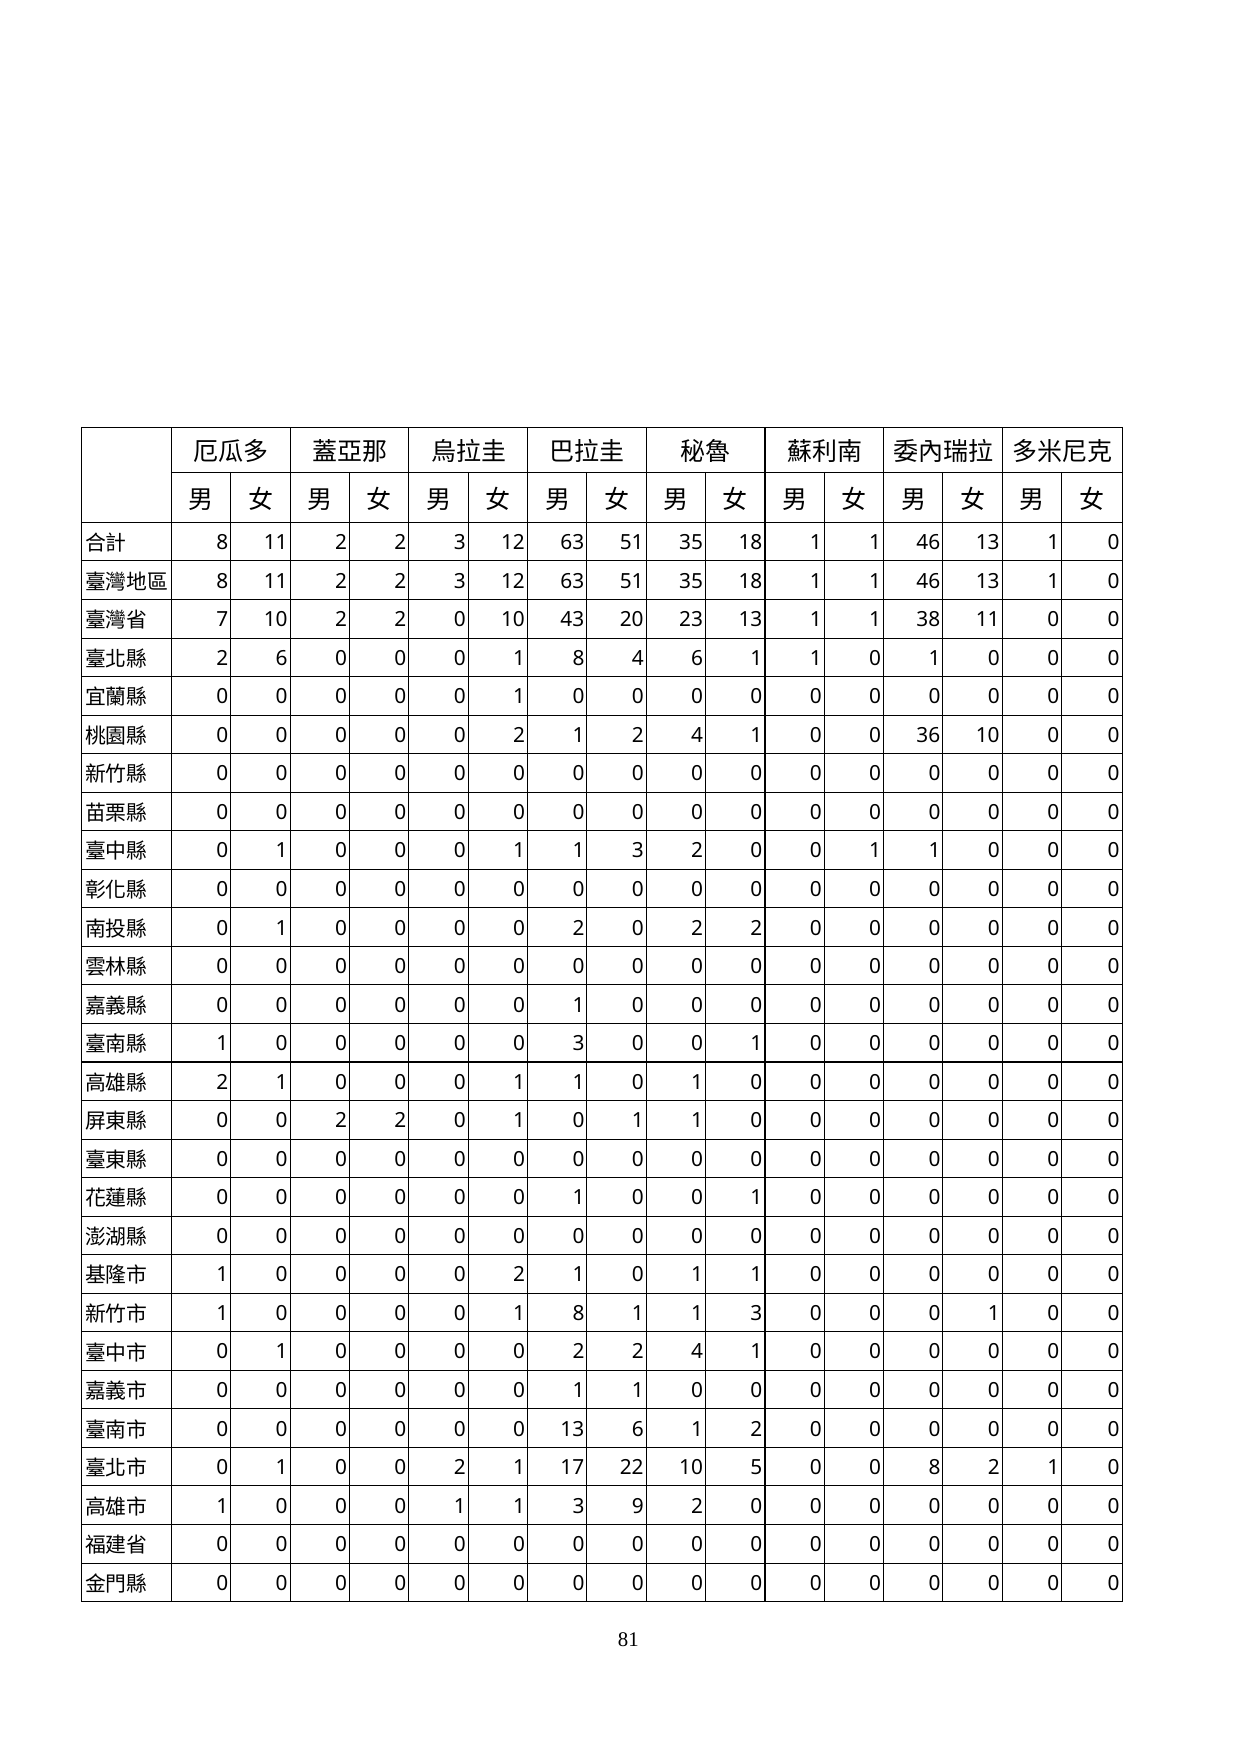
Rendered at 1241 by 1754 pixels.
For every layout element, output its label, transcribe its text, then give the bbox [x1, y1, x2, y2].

table_cell 0 [409, 716, 468, 753]
table_cell 南投縣 [82, 908, 171, 946]
table_cell 0 [469, 908, 527, 946]
table_cell 0 [409, 1294, 468, 1331]
table_cell 0 [469, 870, 527, 907]
table_cell 0 [350, 831, 408, 869]
table_cell 0 [291, 1294, 349, 1331]
table_cell 10 [231, 600, 290, 637]
table_cell 13 [943, 561, 1002, 599]
table_cell 0 [172, 754, 230, 792]
table_cell 0 [409, 1101, 468, 1138]
table_cell 0 [409, 677, 468, 714]
table_cell 0 [1062, 831, 1122, 869]
table_cell 男 [884, 473, 942, 522]
table_cell 0 [409, 1024, 468, 1061]
table_cell 0 [231, 1255, 290, 1293]
table_cell 0 [587, 1525, 646, 1562]
table_cell 46 [884, 561, 942, 599]
table_cell 0 [647, 985, 705, 1023]
table_cell 0 [766, 754, 824, 792]
table_cell 2 [350, 561, 408, 599]
table_cell 0 [1003, 947, 1061, 984]
table_cell 1 [469, 639, 527, 676]
table_cell 0 [766, 1140, 824, 1177]
table_cell 彰化縣 [82, 870, 171, 907]
table_cell 0 [1062, 600, 1122, 637]
table_cell 0 [825, 716, 883, 753]
table_cell 0 [350, 1217, 408, 1254]
table_cell 0 [706, 831, 764, 869]
table_cell 0 [943, 1063, 1002, 1100]
table_cell 0 [528, 1140, 586, 1177]
table_cell 1 [647, 1255, 705, 1293]
table_cell 0 [231, 870, 290, 907]
table_cell 0 [647, 793, 705, 830]
table_cell 1 [587, 1371, 646, 1408]
table_cell 0 [1003, 677, 1061, 714]
table_cell 0 [943, 754, 1002, 792]
table_cell 0 [647, 1140, 705, 1177]
table_cell 0 [1003, 870, 1061, 907]
table_cell 0 [528, 793, 586, 830]
table_cell 11 [231, 523, 290, 560]
table_cell 0 [291, 1409, 349, 1447]
table_cell 0 [172, 1448, 230, 1485]
table_cell 女 [587, 473, 646, 522]
table_cell 0 [943, 1101, 1002, 1138]
table_cell 22 [587, 1448, 646, 1485]
table_header 巴拉圭 [528, 428, 646, 472]
table_cell 4 [587, 639, 646, 676]
table_cell 0 [172, 831, 230, 869]
table_cell 0 [1003, 1140, 1061, 1177]
table_cell 0 [825, 947, 883, 984]
table_cell 0 [884, 1063, 942, 1100]
table_cell 0 [825, 985, 883, 1023]
table_cell 0 [231, 677, 290, 714]
table_cell 嘉義市 [82, 1371, 171, 1408]
table_cell 0 [1062, 716, 1122, 753]
table_cell 0 [766, 831, 824, 869]
table_cell 0 [943, 793, 1002, 830]
table_cell 11 [231, 561, 290, 599]
table_cell 0 [469, 1178, 527, 1216]
table_cell 0 [943, 870, 1002, 907]
table_cell 2 [350, 600, 408, 637]
table_cell 0 [350, 870, 408, 907]
table_cell 17 [528, 1448, 586, 1485]
table_cell 0 [172, 1217, 230, 1254]
table_cell 0 [825, 677, 883, 714]
table_cell 0 [766, 1217, 824, 1254]
table_cell 0 [1062, 1564, 1122, 1601]
table_cell 女 [1062, 473, 1122, 522]
table_cell 0 [1003, 1525, 1061, 1562]
table_cell 0 [291, 1564, 349, 1601]
table_cell 20 [587, 600, 646, 637]
table_cell 0 [587, 1178, 646, 1216]
table_cell 1 [469, 831, 527, 869]
table_cell 1 [469, 1294, 527, 1331]
table_cell 0 [291, 1063, 349, 1100]
table_cell 0 [350, 1371, 408, 1408]
table_cell 花蓮縣 [82, 1178, 171, 1216]
table_cell 0 [469, 1525, 527, 1562]
table_cell 0 [766, 1371, 824, 1408]
table_cell 1 [469, 1486, 527, 1524]
table_cell 0 [884, 1178, 942, 1216]
table_cell 0 [766, 1178, 824, 1216]
table_cell 10 [469, 600, 527, 637]
table_cell 1 [469, 1448, 527, 1485]
table_cell 臺東縣 [82, 1140, 171, 1177]
table_cell 0 [766, 1024, 824, 1061]
table_cell 0 [1062, 1024, 1122, 1061]
table_cell 0 [469, 793, 527, 830]
table_cell 7 [172, 600, 230, 637]
table_cell 0 [1062, 1140, 1122, 1177]
table_cell 女 [469, 473, 527, 522]
table_cell 0 [409, 985, 468, 1023]
table_cell 0 [1003, 1564, 1061, 1601]
table_cell 0 [291, 1140, 349, 1177]
table_cell 0 [528, 947, 586, 984]
table_cell 1 [766, 523, 824, 560]
table_cell 0 [409, 908, 468, 946]
table_cell 0 [1062, 1332, 1122, 1370]
table_cell 0 [884, 677, 942, 714]
table_cell 0 [825, 1564, 883, 1601]
table_cell 臺中縣 [82, 831, 171, 869]
table_cell 1 [231, 831, 290, 869]
table_cell 0 [766, 1101, 824, 1138]
table_cell 0 [350, 1178, 408, 1216]
table_cell 0 [766, 1525, 824, 1562]
table_cell 0 [231, 947, 290, 984]
table_cell 0 [825, 870, 883, 907]
table_cell 2 [706, 908, 764, 946]
table_cell 0 [825, 1332, 883, 1370]
table_cell 0 [647, 1371, 705, 1408]
table_cell 0 [291, 716, 349, 753]
table_cell 0 [469, 1140, 527, 1177]
table_cell 0 [706, 754, 764, 792]
table_cell 8 [528, 639, 586, 676]
table_cell 0 [409, 870, 468, 907]
table_header 多米尼克 [1003, 428, 1122, 472]
table_cell 2 [528, 1332, 586, 1370]
table_cell 2 [587, 716, 646, 753]
table_cell 0 [587, 1024, 646, 1061]
table_cell 0 [706, 1140, 764, 1177]
table_cell 0 [409, 1525, 468, 1562]
table_cell 0 [469, 1564, 527, 1601]
table_cell 0 [943, 1564, 1002, 1601]
table_cell 2 [291, 523, 349, 560]
table_cell 0 [766, 677, 824, 714]
table_cell 0 [350, 1294, 408, 1331]
table_cell 0 [943, 1217, 1002, 1254]
table_cell 1 [647, 1063, 705, 1100]
table_cell 0 [884, 1101, 942, 1138]
table_cell 0 [825, 1255, 883, 1293]
table_cell 0 [350, 1255, 408, 1293]
table_cell 0 [1003, 908, 1061, 946]
table_cell 6 [231, 639, 290, 676]
table_cell 3 [528, 1024, 586, 1061]
table_cell 2 [587, 1332, 646, 1370]
table_cell 1 [647, 1101, 705, 1138]
table_cell 0 [231, 793, 290, 830]
table_cell 46 [884, 523, 942, 560]
table_cell 1 [766, 600, 824, 637]
table_cell 0 [231, 754, 290, 792]
table_cell 0 [647, 1178, 705, 1216]
table_cell 0 [350, 1409, 408, 1447]
table_cell 0 [647, 1217, 705, 1254]
table_cell 0 [943, 947, 1002, 984]
table_cell 0 [825, 1140, 883, 1177]
table_cell 臺南市 [82, 1409, 171, 1447]
table_cell 新竹縣 [82, 754, 171, 792]
table_cell 1 [469, 1101, 527, 1138]
table_cell 0 [1062, 639, 1122, 676]
table_cell 1 [825, 600, 883, 637]
table_cell 0 [1003, 1409, 1061, 1447]
table_cell 6 [647, 639, 705, 676]
table_header 秘魯 [647, 428, 764, 472]
table_cell 0 [1062, 1486, 1122, 1524]
table_cell 0 [350, 1140, 408, 1177]
table_cell 0 [587, 908, 646, 946]
table_cell 0 [291, 754, 349, 792]
table_cell 36 [884, 716, 942, 753]
table_cell 男 [291, 473, 349, 522]
table_cell 0 [825, 1294, 883, 1331]
table_cell 0 [291, 985, 349, 1023]
table_cell 0 [647, 1024, 705, 1061]
table_cell 0 [884, 908, 942, 946]
table_cell 0 [409, 1564, 468, 1601]
table_cell 0 [528, 1217, 586, 1254]
table_cell 0 [766, 1409, 824, 1447]
table_cell 2 [528, 908, 586, 946]
table_cell 1 [469, 1063, 527, 1100]
table_cell 0 [825, 1217, 883, 1254]
table_cell 0 [706, 1063, 764, 1100]
table_cell 63 [528, 561, 586, 599]
table_cell 8 [172, 561, 230, 599]
table_cell 1 [825, 831, 883, 869]
table_cell 0 [291, 1486, 349, 1524]
table_cell 0 [766, 985, 824, 1023]
table_cell 0 [1062, 1217, 1122, 1254]
table_cell 2 [172, 1063, 230, 1100]
table_cell 13 [943, 523, 1002, 560]
table_cell 0 [943, 985, 1002, 1023]
table_cell 0 [291, 793, 349, 830]
table_cell 0 [1003, 1101, 1061, 1138]
table_cell 1 [231, 1332, 290, 1370]
table_cell 1 [706, 1255, 764, 1293]
table_cell 0 [528, 1101, 586, 1138]
table_cell 0 [766, 1255, 824, 1293]
table_cell 1 [469, 677, 527, 714]
table_cell 0 [884, 870, 942, 907]
table_cell 0 [409, 1371, 468, 1408]
table_cell 0 [291, 908, 349, 946]
table_cell 女 [350, 473, 408, 522]
table_cell 0 [825, 1409, 883, 1447]
table_cell 女 [825, 473, 883, 522]
table_cell 1 [528, 1255, 586, 1293]
table_cell 0 [1062, 947, 1122, 984]
table_cell 0 [291, 1255, 349, 1293]
table_cell 0 [1003, 754, 1061, 792]
table_cell 1 [172, 1486, 230, 1524]
table_cell 0 [884, 1217, 942, 1254]
table_cell 桃園縣 [82, 716, 171, 753]
table_cell 0 [647, 1564, 705, 1601]
table_cell 1 [884, 639, 942, 676]
table_cell 男 [409, 473, 468, 522]
table_cell 0 [469, 1217, 527, 1254]
table_cell 0 [943, 1371, 1002, 1408]
table_cell 2 [647, 1486, 705, 1524]
table_cell 0 [1003, 1332, 1061, 1370]
table_cell 臺北市 [82, 1448, 171, 1485]
table_cell 0 [1062, 985, 1122, 1023]
table_cell 1 [943, 1294, 1002, 1331]
table_cell 0 [172, 870, 230, 907]
table_cell 1 [766, 561, 824, 599]
table_cell 0 [1062, 1371, 1122, 1408]
table_cell 0 [350, 1564, 408, 1601]
table_cell 0 [291, 870, 349, 907]
table_cell 0 [172, 1178, 230, 1216]
table_cell 0 [766, 870, 824, 907]
table_cell 0 [884, 947, 942, 984]
table_cell 0 [1062, 754, 1122, 792]
table_cell 0 [231, 1294, 290, 1331]
table_cell 2 [647, 831, 705, 869]
table_cell 0 [528, 870, 586, 907]
table_cell 0 [172, 1525, 230, 1562]
table_cell 2 [291, 561, 349, 599]
table_cell 0 [1062, 908, 1122, 946]
table_cell 0 [172, 908, 230, 946]
table_cell 0 [1062, 677, 1122, 714]
table_cell 1 [231, 1063, 290, 1100]
table_cell 0 [231, 716, 290, 753]
table_cell 臺北縣 [82, 639, 171, 676]
table_cell 0 [231, 1140, 290, 1177]
table_cell 0 [587, 985, 646, 1023]
table_cell 0 [587, 793, 646, 830]
table_cell 0 [825, 1371, 883, 1408]
table_cell 1 [409, 1486, 468, 1524]
table_cell 0 [766, 908, 824, 946]
table_cell 0 [587, 1564, 646, 1601]
table_cell 0 [1003, 1063, 1061, 1100]
table_cell 3 [409, 523, 468, 560]
table_cell 0 [409, 754, 468, 792]
table_cell 1 [1003, 1448, 1061, 1485]
table_cell 臺南縣 [82, 1024, 171, 1061]
table_cell 0 [528, 754, 586, 792]
table_cell 38 [884, 600, 942, 637]
table_cell 2 [350, 523, 408, 560]
table_cell 高雄市 [82, 1486, 171, 1524]
table_cell 0 [172, 985, 230, 1023]
table_cell 0 [706, 870, 764, 907]
table_cell 0 [884, 1486, 942, 1524]
table_cell 0 [291, 1332, 349, 1370]
table_cell 0 [409, 1255, 468, 1293]
table_cell 8 [172, 523, 230, 560]
table_cell 屏東縣 [82, 1101, 171, 1138]
table_cell 1 [587, 1101, 646, 1138]
table_cell 1 [647, 1409, 705, 1447]
table_cell 宜蘭縣 [82, 677, 171, 714]
table_cell 0 [884, 1409, 942, 1447]
table_cell 0 [350, 908, 408, 946]
table_cell 0 [409, 1140, 468, 1177]
table_cell 0 [1062, 523, 1122, 560]
table_cell 基隆市 [82, 1255, 171, 1293]
table_cell 0 [172, 1564, 230, 1601]
table_cell 1 [528, 1371, 586, 1408]
table_cell 0 [1062, 1101, 1122, 1138]
table_cell 1 [172, 1255, 230, 1293]
table_cell 0 [587, 947, 646, 984]
table_cell 8 [884, 1448, 942, 1485]
table_cell 0 [825, 908, 883, 946]
table_cell 0 [291, 947, 349, 984]
table_cell 0 [825, 754, 883, 792]
table_cell 0 [587, 1255, 646, 1293]
table_header 蓋亞那 [291, 428, 408, 472]
table_cell 0 [884, 1332, 942, 1370]
table_cell 0 [350, 716, 408, 753]
table_cell 9 [587, 1486, 646, 1524]
table_cell 0 [1003, 1371, 1061, 1408]
table_cell 12 [469, 561, 527, 599]
table_cell 0 [409, 1332, 468, 1370]
table_cell 女 [706, 473, 764, 522]
table_cell 0 [706, 1371, 764, 1408]
table_cell 6 [587, 1409, 646, 1447]
table_cell 0 [943, 1525, 1002, 1562]
table_cell 0 [884, 1371, 942, 1408]
table_cell 1 [587, 1294, 646, 1331]
table_cell 1 [706, 639, 764, 676]
table_cell 0 [409, 947, 468, 984]
table_cell 2 [647, 908, 705, 946]
table_cell 0 [647, 754, 705, 792]
table_cell 0 [766, 947, 824, 984]
table_cell 0 [172, 1140, 230, 1177]
table_cell 0 [1062, 561, 1122, 599]
table_cell 0 [1062, 1525, 1122, 1562]
table_header [82, 428, 171, 522]
table_cell 0 [943, 908, 1002, 946]
table_cell 0 [469, 754, 527, 792]
table_cell 0 [350, 1024, 408, 1061]
table_cell 0 [291, 1371, 349, 1408]
table_cell 0 [647, 947, 705, 984]
table_cell 0 [825, 1101, 883, 1138]
table_cell 51 [587, 523, 646, 560]
table_cell 0 [350, 754, 408, 792]
table_cell 0 [884, 1564, 942, 1601]
table_cell 0 [943, 1024, 1002, 1061]
table_cell 18 [706, 561, 764, 599]
table_cell 臺中市 [82, 1332, 171, 1370]
table_cell 0 [231, 1409, 290, 1447]
table_cell 0 [587, 1217, 646, 1254]
table_cell 43 [528, 600, 586, 637]
table_cell 1 [1003, 523, 1061, 560]
table_cell 2 [469, 716, 527, 753]
table_cell 0 [1062, 1178, 1122, 1216]
table_cell 0 [1062, 1255, 1122, 1293]
table_cell 12 [469, 523, 527, 560]
table_cell 0 [825, 1448, 883, 1485]
table_cell 0 [469, 1332, 527, 1370]
table_cell 0 [350, 793, 408, 830]
table_cell 0 [1062, 870, 1122, 907]
table_cell 0 [884, 1024, 942, 1061]
table_cell 男 [528, 473, 586, 522]
table_cell 0 [231, 1178, 290, 1216]
table_cell 0 [706, 677, 764, 714]
table_cell 63 [528, 523, 586, 560]
table_cell 金門縣 [82, 1564, 171, 1601]
table_cell 2 [291, 600, 349, 637]
table_cell 0 [172, 793, 230, 830]
table_cell 0 [231, 1024, 290, 1061]
table_cell 0 [587, 1140, 646, 1177]
table_cell 男 [172, 473, 230, 522]
table_cell 0 [1003, 1024, 1061, 1061]
table_cell 0 [825, 639, 883, 676]
table_cell 0 [409, 831, 468, 869]
table_cell 0 [766, 1332, 824, 1370]
table_cell 0 [587, 1063, 646, 1100]
table_cell 男 [766, 473, 824, 522]
table_cell 0 [1003, 985, 1061, 1023]
table_cell 0 [825, 1063, 883, 1100]
table_cell 0 [231, 1101, 290, 1138]
table_cell 0 [409, 1409, 468, 1447]
table_cell 嘉義縣 [82, 985, 171, 1023]
table_cell 0 [469, 985, 527, 1023]
table_cell 0 [291, 677, 349, 714]
table_cell 0 [884, 793, 942, 830]
table_cell 0 [1062, 1448, 1122, 1485]
table_cell 0 [231, 1371, 290, 1408]
table_cell 1 [825, 523, 883, 560]
table_cell 1 [528, 831, 586, 869]
table_cell 1 [231, 1448, 290, 1485]
table_cell 0 [528, 1564, 586, 1601]
table_cell 0 [350, 1486, 408, 1524]
table_cell 1 [706, 1332, 764, 1370]
table_cell 0 [1062, 1063, 1122, 1100]
table_cell 雲林縣 [82, 947, 171, 984]
table_cell 女 [943, 473, 1002, 522]
table_cell 0 [706, 985, 764, 1023]
table_cell 0 [350, 677, 408, 714]
table_cell 1 [884, 831, 942, 869]
table_cell 0 [231, 1564, 290, 1601]
table_cell 女 [231, 473, 290, 522]
table_cell 0 [766, 1486, 824, 1524]
table_cell 0 [1003, 1255, 1061, 1293]
table_cell 0 [943, 1255, 1002, 1293]
table_header 委內瑞拉 [884, 428, 1002, 472]
table_cell 臺灣省 [82, 600, 171, 637]
table_cell 10 [943, 716, 1002, 753]
table_cell 0 [706, 1525, 764, 1562]
table_cell 0 [884, 1525, 942, 1562]
table_cell 1 [766, 639, 824, 676]
table_cell 4 [647, 716, 705, 753]
table_cell 0 [706, 1217, 764, 1254]
table_cell 0 [1003, 639, 1061, 676]
table_cell 0 [172, 716, 230, 753]
table_cell 0 [1003, 600, 1061, 637]
table_cell 0 [943, 639, 1002, 676]
table_header 烏拉圭 [409, 428, 527, 472]
table_cell 1 [528, 1063, 586, 1100]
table_cell 0 [469, 1024, 527, 1061]
table_cell 0 [706, 1564, 764, 1601]
table_cell 3 [528, 1486, 586, 1524]
table_cell 0 [409, 600, 468, 637]
table_cell 0 [825, 1024, 883, 1061]
table_cell 0 [943, 1409, 1002, 1447]
table_cell 11 [943, 600, 1002, 637]
table_cell 臺灣地區 [82, 561, 171, 599]
table_cell 0 [291, 1217, 349, 1254]
table_cell 0 [1003, 1178, 1061, 1216]
table_cell 0 [409, 1178, 468, 1216]
table_cell 0 [706, 1486, 764, 1524]
table_cell 13 [528, 1409, 586, 1447]
table_cell 2 [409, 1448, 468, 1485]
table_cell 福建省 [82, 1525, 171, 1562]
table_cell 合計 [82, 523, 171, 560]
table_cell 0 [884, 1140, 942, 1177]
table_cell 0 [766, 1294, 824, 1331]
table_cell 0 [1062, 793, 1122, 830]
table_cell 0 [1003, 1486, 1061, 1524]
table_cell 0 [825, 1178, 883, 1216]
table_cell 0 [766, 1063, 824, 1100]
table_cell 3 [587, 831, 646, 869]
table_cell 0 [172, 1409, 230, 1447]
table_cell 0 [350, 985, 408, 1023]
table_cell 0 [291, 1525, 349, 1562]
table_cell 3 [706, 1294, 764, 1331]
table_cell 0 [647, 677, 705, 714]
table_cell 2 [706, 1409, 764, 1447]
table_cell 18 [706, 523, 764, 560]
table_cell 男 [1003, 473, 1061, 522]
table_cell 2 [469, 1255, 527, 1293]
table_cell 高雄縣 [82, 1063, 171, 1100]
table_cell 0 [1062, 1294, 1122, 1331]
table_cell 0 [647, 1525, 705, 1562]
table_cell 澎湖縣 [82, 1217, 171, 1254]
table_cell 0 [943, 831, 1002, 869]
table_cell 1 [231, 908, 290, 946]
table_cell 0 [706, 947, 764, 984]
table_cell 0 [825, 1486, 883, 1524]
table_cell 0 [528, 677, 586, 714]
table_cell 0 [291, 1448, 349, 1485]
table_cell 0 [587, 754, 646, 792]
table_cell 0 [291, 639, 349, 676]
table_cell 0 [291, 1178, 349, 1216]
table_cell 0 [172, 677, 230, 714]
table_cell 0 [172, 1371, 230, 1408]
table_cell 0 [706, 1101, 764, 1138]
table_header 蘇利南 [766, 428, 883, 472]
table_cell 0 [1003, 793, 1061, 830]
table_cell 1 [528, 1178, 586, 1216]
table_cell 10 [647, 1448, 705, 1485]
table_cell 0 [350, 1448, 408, 1485]
table_cell 5 [706, 1448, 764, 1485]
table_cell 0 [1003, 716, 1061, 753]
table_cell 0 [231, 1486, 290, 1524]
table_cell 0 [884, 985, 942, 1023]
table_cell 0 [291, 1024, 349, 1061]
table_cell 51 [587, 561, 646, 599]
table_cell 1 [528, 716, 586, 753]
table_cell 0 [469, 947, 527, 984]
table_cell 1 [172, 1024, 230, 1061]
table_cell 0 [766, 1564, 824, 1601]
table_cell 0 [943, 1140, 1002, 1177]
table_cell 13 [706, 600, 764, 637]
table_cell 0 [943, 677, 1002, 714]
table_cell 1 [647, 1294, 705, 1331]
table_cell 0 [409, 1063, 468, 1100]
table_cell 0 [528, 1525, 586, 1562]
table_cell 0 [469, 1371, 527, 1408]
table_cell 0 [409, 1217, 468, 1254]
table_cell 4 [647, 1332, 705, 1370]
table_cell 0 [884, 1294, 942, 1331]
table_cell 35 [647, 523, 705, 560]
table_cell 0 [172, 1332, 230, 1370]
table_cell 0 [825, 793, 883, 830]
table_cell 8 [528, 1294, 586, 1331]
table_cell 2 [943, 1448, 1002, 1485]
table_cell 1 [825, 561, 883, 599]
table_cell 0 [943, 1178, 1002, 1216]
table_cell 0 [172, 947, 230, 984]
table_cell 0 [231, 985, 290, 1023]
table_cell 3 [409, 561, 468, 599]
table_cell 0 [943, 1486, 1002, 1524]
table_cell 0 [587, 870, 646, 907]
table_cell 35 [647, 561, 705, 599]
table_cell 0 [587, 677, 646, 714]
table_cell 0 [766, 716, 824, 753]
table_cell 0 [1003, 831, 1061, 869]
table_cell 1 [1003, 561, 1061, 599]
table_cell 0 [884, 754, 942, 792]
table_cell 0 [706, 793, 764, 830]
table_cell 0 [350, 1332, 408, 1370]
table_cell 苗栗縣 [82, 793, 171, 830]
table_header 厄瓜多 [172, 428, 290, 472]
table_cell 0 [350, 947, 408, 984]
table_cell 2 [172, 639, 230, 676]
table_cell 23 [647, 600, 705, 637]
table_cell 0 [350, 1063, 408, 1100]
table_cell 0 [291, 831, 349, 869]
table_cell 0 [943, 1332, 1002, 1370]
table_cell 0 [766, 1448, 824, 1485]
table_cell 0 [766, 793, 824, 830]
table_cell 男 [647, 473, 705, 522]
table_cell 0 [231, 1525, 290, 1562]
table_cell 0 [350, 1525, 408, 1562]
table_cell 0 [1003, 1294, 1061, 1331]
table_cell 0 [1003, 1217, 1061, 1254]
table_cell 1 [172, 1294, 230, 1331]
table_cell 1 [706, 1024, 764, 1061]
table_cell 1 [706, 716, 764, 753]
table_cell 0 [647, 870, 705, 907]
table_cell 0 [231, 1217, 290, 1254]
table_cell 2 [291, 1101, 349, 1138]
table_cell 0 [409, 793, 468, 830]
table_cell 2 [350, 1101, 408, 1138]
table_cell 新竹市 [82, 1294, 171, 1331]
table_cell 0 [884, 1255, 942, 1293]
table_cell 1 [706, 1178, 764, 1216]
table_cell 0 [409, 639, 468, 676]
table_cell 0 [469, 1409, 527, 1447]
table_cell 0 [172, 1101, 230, 1138]
table_cell 0 [350, 639, 408, 676]
table_cell 1 [528, 985, 586, 1023]
table_cell 0 [825, 1525, 883, 1562]
table_cell 0 [1062, 1409, 1122, 1447]
